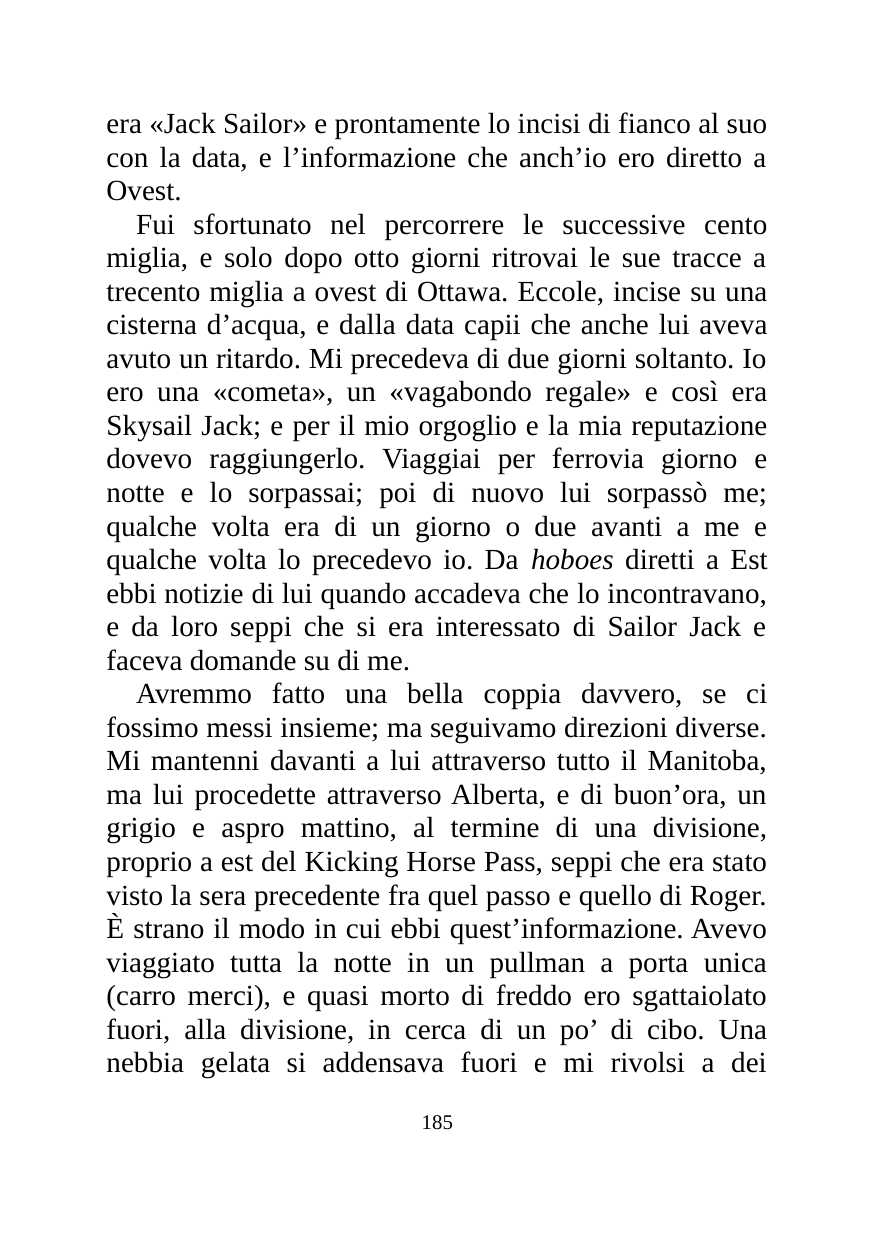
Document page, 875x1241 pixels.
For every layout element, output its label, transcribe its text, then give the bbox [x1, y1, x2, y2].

text era «Jack Sailor» e prontamente lo incisi di fianco al suo con la data, e l’informazione che anch’io ero diretto a Ovest. [106, 106, 768, 207]
text Fui sfortunato nel percorrere le successive cento miglia, e solo dopo otto giorni ritrovai le sue tracce a trecento miglia a ovest di Ottawa. Eccole, incise su una cisterna d’acqua, e dalla data capii che anche lui aveva avuto un ritardo. Mi precedeva di due giorni soltanto. Io ero una «cometa», un «vagabondo regale» e così era Skysail Jack; e per il mio orgoglio e la mia reputazione dovevo raggiungerlo. Viaggiai per ferrovia giorno e notte e lo sorpassai; poi di nuovo lui sorpassò me; qualche volta era di un giorno o due avanti a me e qualche volta lo precedevo io. Da hoboes diretti a Est ebbi notizie di lui quando accadeva che lo incontravano, e da loro seppi che si era interessato di Sailor Jack e faceva domande su di me. [106, 207, 768, 676]
text Avremmo fatto una bella coppia davvero, se ci fossimo messi insieme; ma seguivamo direzioni diverse. Mi mantenni davanti a lui attraverso tutto il Manitoba, ma lui procedette attraverso Alberta, e di buon’ora, un grigio e aspro mattino, al termine di una divisione, proprio a est del Kicking Horse Pass, seppi che era stato visto la sera precedente fra quel passo e quello di Roger. È strano il modo in cui ebbi quest’informazione. Avevo viaggiato tutta la notte in un pullman a porta unica (carro merci), e quasi morto di freddo ero sgattaiolato fuori, alla divisione, in cerca di un po’ di cibo. Una nebbia gelata si addensava fuori e mi rivolsi a dei [106, 676, 768, 1079]
